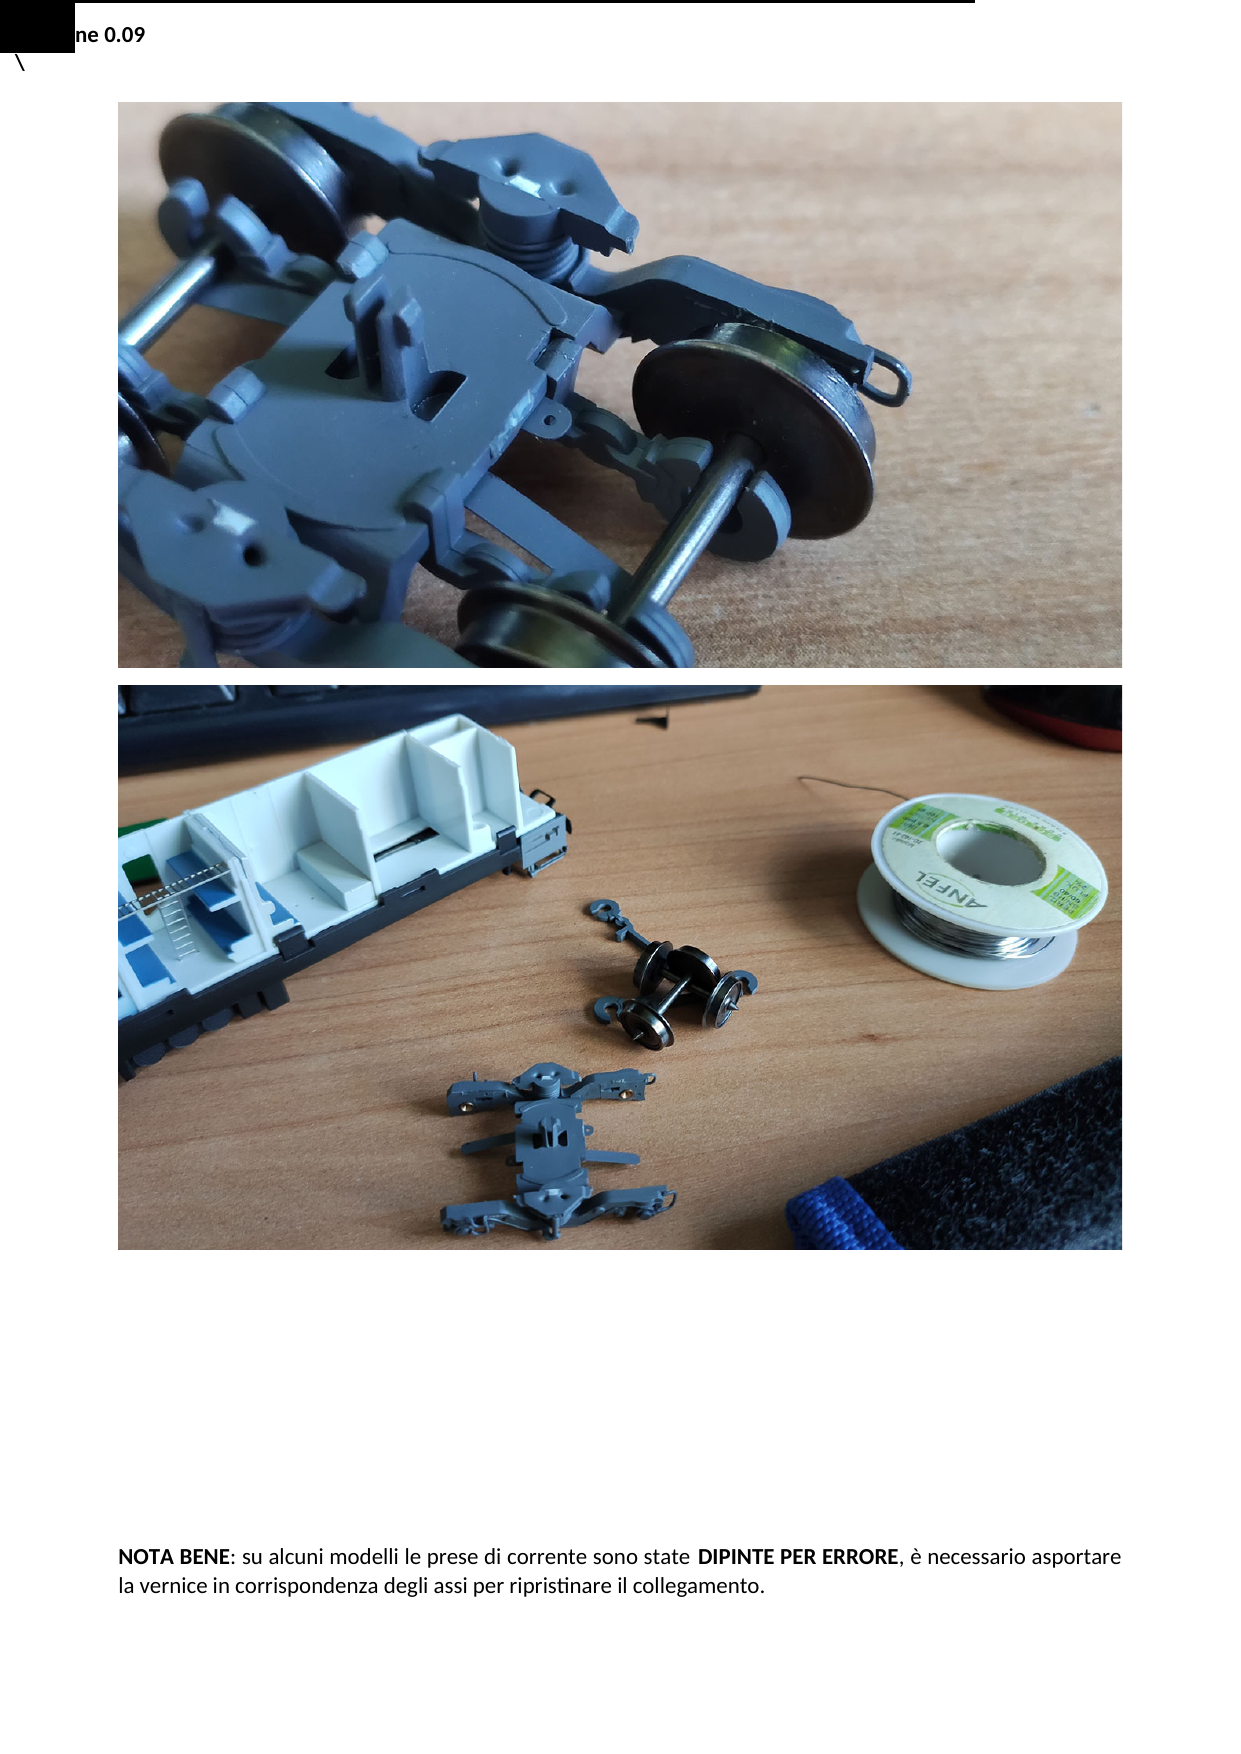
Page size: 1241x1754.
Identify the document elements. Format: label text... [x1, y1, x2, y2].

text NOTA BENE: su alcuni modelli le prese di corrente sono state DIPINTE PER ERRORE, è necessario asportare la vernice in corrispondenza degli assi per ripristinare il collegamento. [118, 1542, 1122, 1599]
